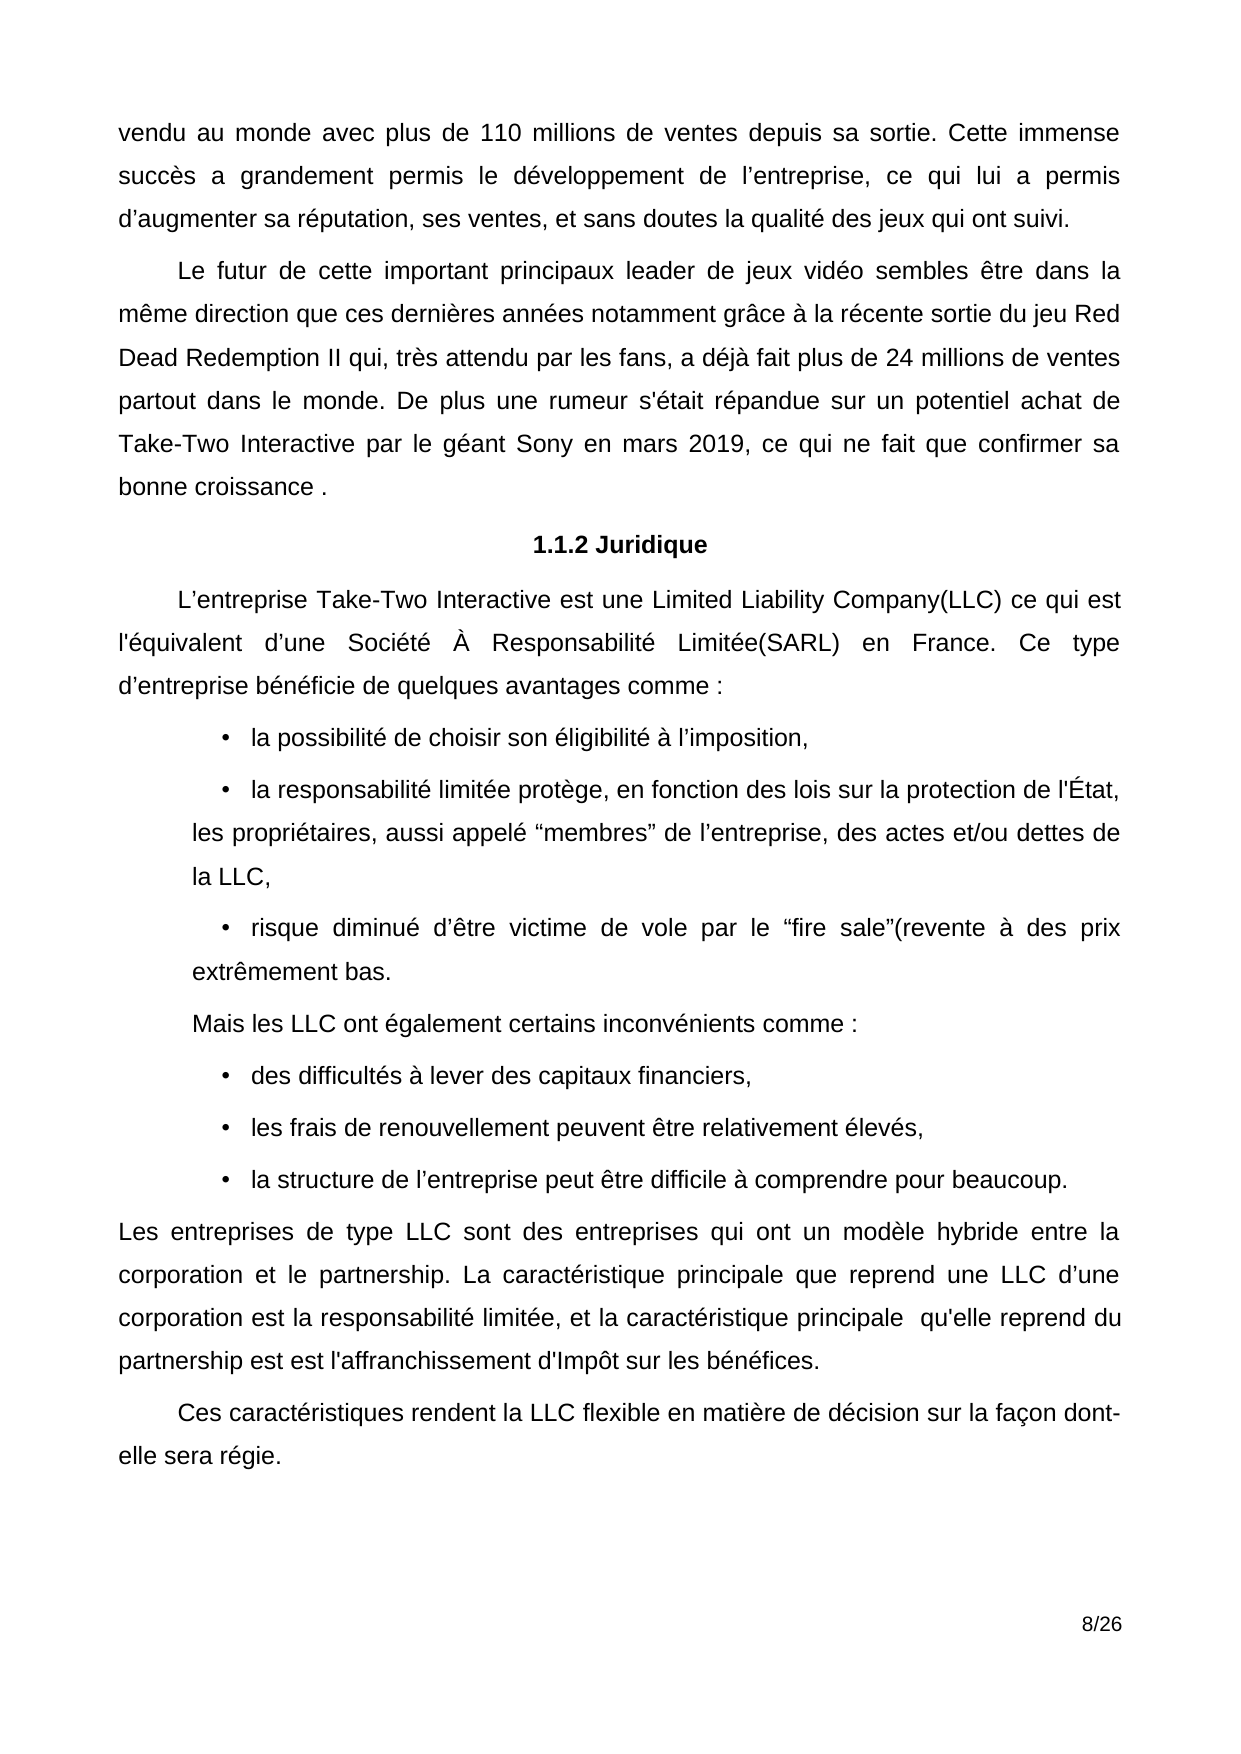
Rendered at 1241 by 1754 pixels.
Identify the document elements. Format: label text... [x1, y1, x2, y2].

subtitle Juridique [130, 530, 1110, 559]
list la possibilité de choisir son éligibilité à l’imposition, [162, 723, 1122, 752]
text Ces caractéristiques rendent la LLC flexible en matière de décision sur la façon dont-elle sera régie. [118, 1398, 1122, 1470]
list risque diminué d’être victime de vole par le “fire sale”(revente à des prix extrêmement bas. [162, 913, 1122, 985]
list des difficultés à lever des capitaux financiers, [162, 1061, 1122, 1089]
text Mais les LLC ont également certains inconvénients comme : [118, 1009, 1122, 1037]
text Le futur de cette important principaux leader de jeux vidéo sembles être dans la même direction que ces dernières années notamment grâce à la récente sortie du jeu Red Dead Redemption II qui, très attendu par les fans, a déjà fait plus de 24 millions de ventes partout dans le monde. De plus une rumeur s'était répandue sur un potentiel achat de Take-Two Interactive par le géant Sony en mars 2019, ce qui ne fait que confirmer sa bonne croissance . [118, 256, 1122, 501]
list la responsabilité limitée protège, en fonction des lois sur la protection de l'État, les propriétaires, aussi appelé “membres” de l’entreprise, des actes et/ou dettes de la LLC, [162, 775, 1122, 890]
text vendu au monde avec plus de 110 millions de ventes depuis sa sortie. Cette immense succès a grandement permis le développement de l’entreprise, ce qui lui a permis d’augmenter sa réputation, ses ventes, et sans doutes la qualité des jeux qui ont suivi. [118, 118, 1122, 233]
text L’entreprise Take-Two Interactive est une Limited Liability Company(LLC) ce qui est l'équivalent d’une Société À Responsabilité Limitée(SARL) en France. Ce type d’entreprise bénéficie de quelques avantages comme : [118, 585, 1122, 700]
list la structure de l’entreprise peut être difficile à comprendre pour beaucoup. [162, 1165, 1122, 1194]
text Les entreprises de type LLC sont des entreprises qui ont un modèle hybride entre la corporation et le partnership. La caractéristique principale que reprend une LLC d’une corporation est la responsabilité limitée, et la caractéristique principale qu'elle reprend du partnership est est l'affranchissement d'Impôt sur les bénéfices. [118, 1217, 1122, 1375]
list les frais de renouvellement peuvent être relativement élevés, [162, 1113, 1122, 1142]
